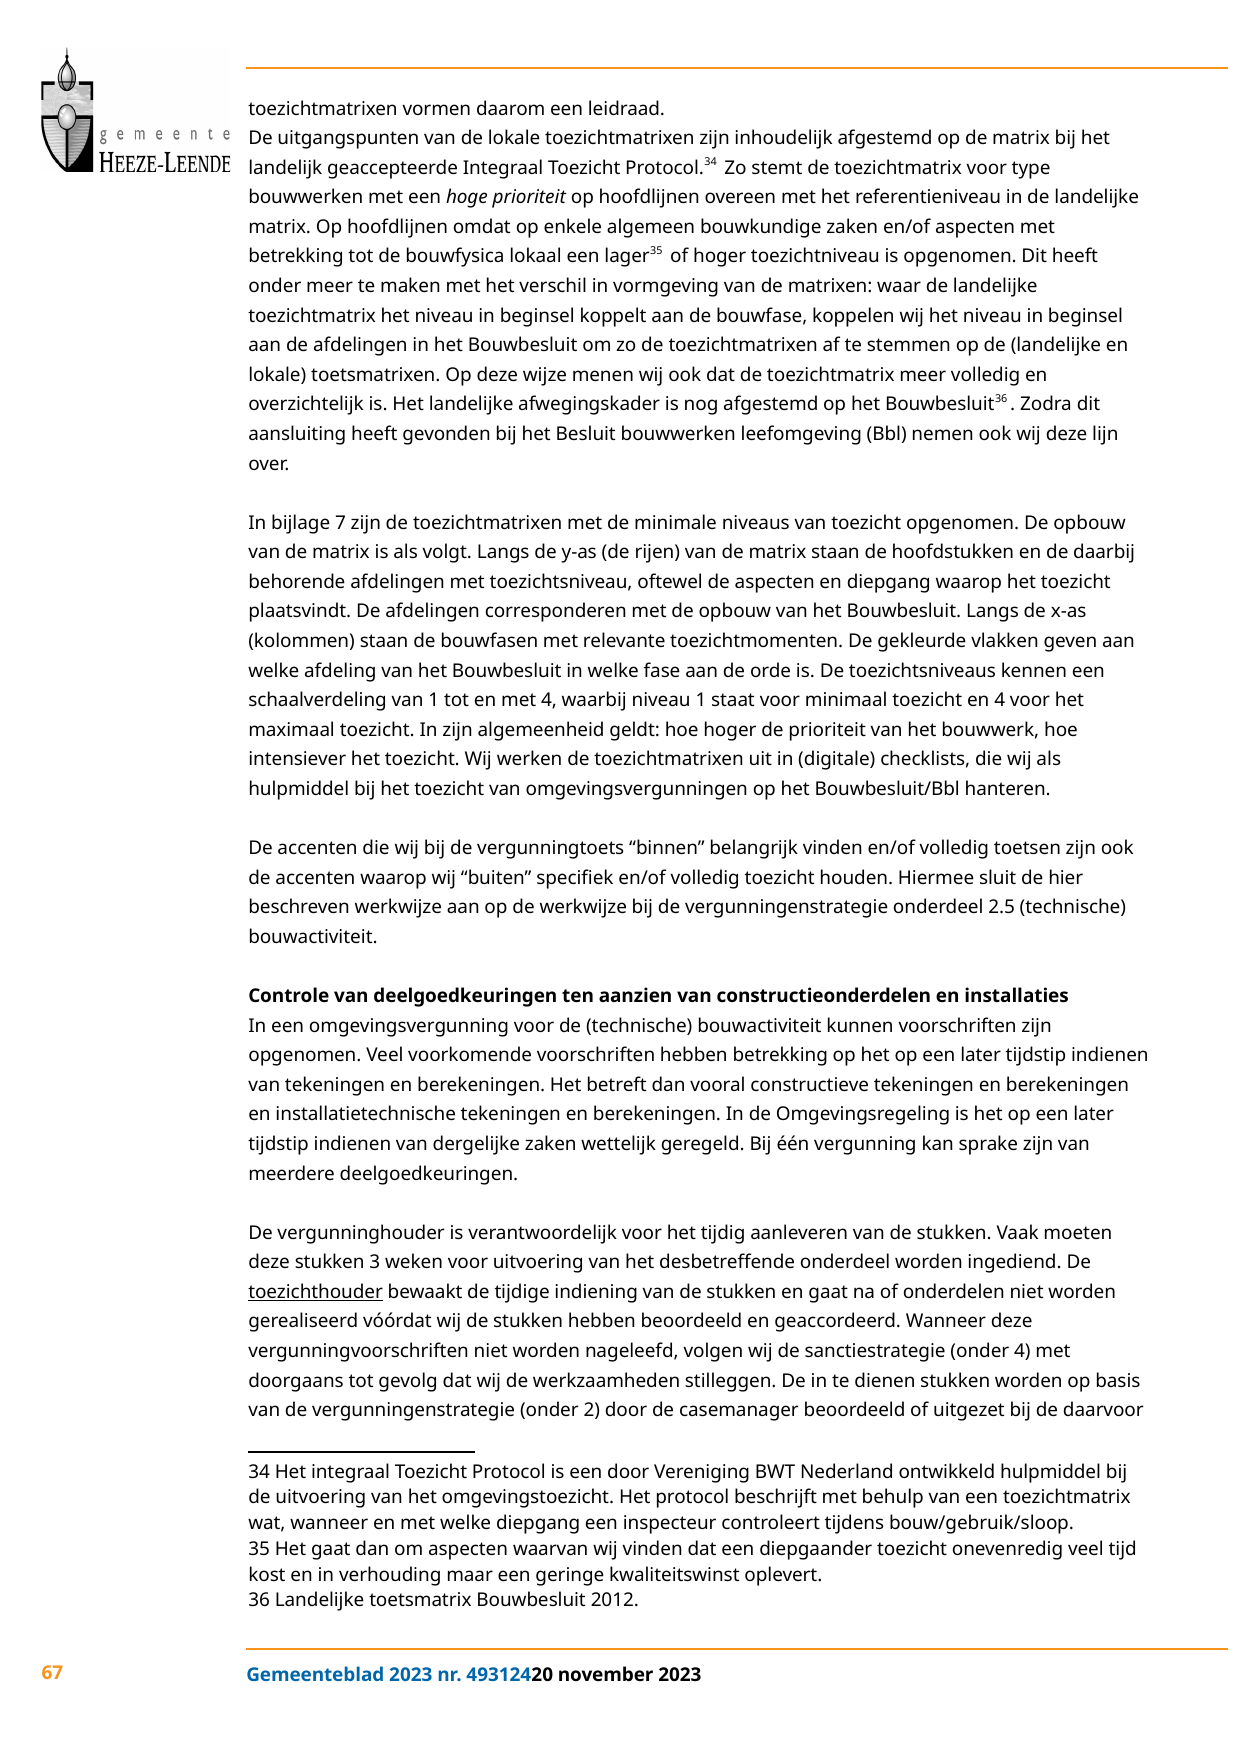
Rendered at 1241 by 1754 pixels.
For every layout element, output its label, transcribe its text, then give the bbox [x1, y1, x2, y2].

text Landelijke toetsmatrix Bouwbesluit 2012. [248, 1586, 1152, 1612]
text toezichtmatrixen vormen daarom een leidraad. [248, 95, 1152, 121]
text Het integraal Toezicht Protocol is een door Vereniging BWT Nederland ontwikkeld hulpmiddel bij de uitvoering van het omgevingstoezicht. Het protocol beschrijft met behulp van een toezichtmatrix wat, wanneer en met welke diepgang een inspecteur controleert tijdens bouw/gebruik/sloop. [248, 1458, 1152, 1535]
picture [41, 47, 231, 172]
text In bijlage 7 zijn de toezichtmatrixen met de minimale niveaus van toezicht opgenomen. De opbouw van de matrix is als volgt. Langs de y-as (de rijen) van de matrix staan de hoofdstukken en de daarbij behorende afdelingen met toezichtsniveau, oftewel de aspecten en diepgang waarop het toezicht plaatsvindt. De afdelingen corresponderen met de opbouw van het Bouwbesluit. Langs de x-as (kolommen) staan de bouwfasen met relevante toezichtmomenten. De gekleurde vlakken geven aan welke afdeling van het Bouwbesluit in welke fase aan de orde is. De toezichtsniveaus kennen een schaalverdeling van 1 tot en met 4, waarbij niveau 1 staat voor minimaal toezicht en 4 voor het maximaal toezicht. In zijn algemeenheid geldt: hoe hoger de prioriteit van het bouwwerk, hoe intensiever het toezicht. Wij werken de toezichtmatrixen uit in (digitale) checklists, die wij als hulpmiddel bij het toezicht van omgevingsvergunningen op het Bouwbesluit/Bbl hanteren. [248, 509, 1152, 801]
text In een omgevingsvergunning voor de (technische) bouwactiviteit kunnen voorschriften zijn opgenomen. Veel voorkomende voorschriften hebben betrekking op het op een later tijdstip indienen van tekeningen en berekeningen. Het betreft dan vooral constructieve tekeningen en berekeningen en installatietechnische tekeningen en berekeningen. In de Omgevingsregeling is het op een later tijdstip indienen van dergelijke zaken wettelijk geregeld. Bij één vergunning kan sprake zijn van meerdere deelgoedkeuringen. [248, 1012, 1152, 1186]
text De vergunninghouder is verantwoordelijk voor het tijdig aanleveren van de stukken. Vaak moeten deze stukken 3 weken voor uitvoering van het desbetreffende onderdeel worden ingediend. De toezichthouder bewaakt de tijdige indiening van de stukken en gaat na of onderdelen niet worden gerealiseerd vóórdat wij de stukken hebben beoordeeld en geaccordeerd. Wanneer deze vergunningvoorschriften niet worden nageleefd, volgen wij de sanctiestrategie (onder 4) met doorgaans tot gevolg dat wij de werkzaamheden stilleggen. De in te dienen stukken worden op basis van de vergunningenstrategie (onder 2) door de casemanager beoordeeld of uitgezet bij de daarvoor [248, 1219, 1152, 1422]
text De accenten die wij bij de vergunningtoets “binnen” belangrijk vinden en/of volledig toetsen zijn ook de accenten waarop wij “buiten” specifiek en/of volledig toezicht houden. Hiermee sluit de hier beschreven werkwijze aan op de werkwijze bij de vergunningenstrategie onderdeel 2.5 (technische) bouwactiviteit. [248, 834, 1152, 949]
text Controle van deelgoedkeuringen ten aanzien van constructieonderdelen en installaties [248, 982, 1152, 1008]
text Het gaat dan om aspecten waarvan wij vinden dat een diepgaander toezicht onevenredig veel tijd kost en in verhouding maar een geringe kwaliteitswinst oplevert. [248, 1535, 1152, 1586]
text De uitgangspunten van de lokale toezichtmatrixen zijn inhoudelijk afgestemd op de matrix bij het landelijk geaccepteerde Integraal Toezicht Protocol. Zo stemt de toezichtmatrix voor type bouwwerken met een hoge prioriteit op hoofdlijnen overeen met het referentieniveau in de landelijke matrix. Op hoofdlijnen omdat op enkele algemeen bouwkundige zaken en/of aspecten met betrekking tot de bouwfysica lokaal een lager of hoger toezichtniveau is opgenomen. Dit heeft onder meer te maken met het verschil in vormgeving van de matrixen: waar de landelijke toezichtmatrix het niveau in beginsel koppelt aan de bouwfase, koppelen wij het niveau in beginsel aan de afdelingen in het Bouwbesluit om zo de toezichtmatrixen af te stemmen op de (landelijke en lokale) toetsmatrixen. Op deze wijze menen wij ook dat de toezichtmatrix meer volledig en overzichtelijk is. Het landelijke afwegingskader is nog afgestemd op het Bouwbesluit. Zodra dit aansluiting heeft gevonden bij het Besluit bouwwerken leefomgeving (Bbl) nemen ook wij deze lijn over. [248, 124, 1152, 476]
